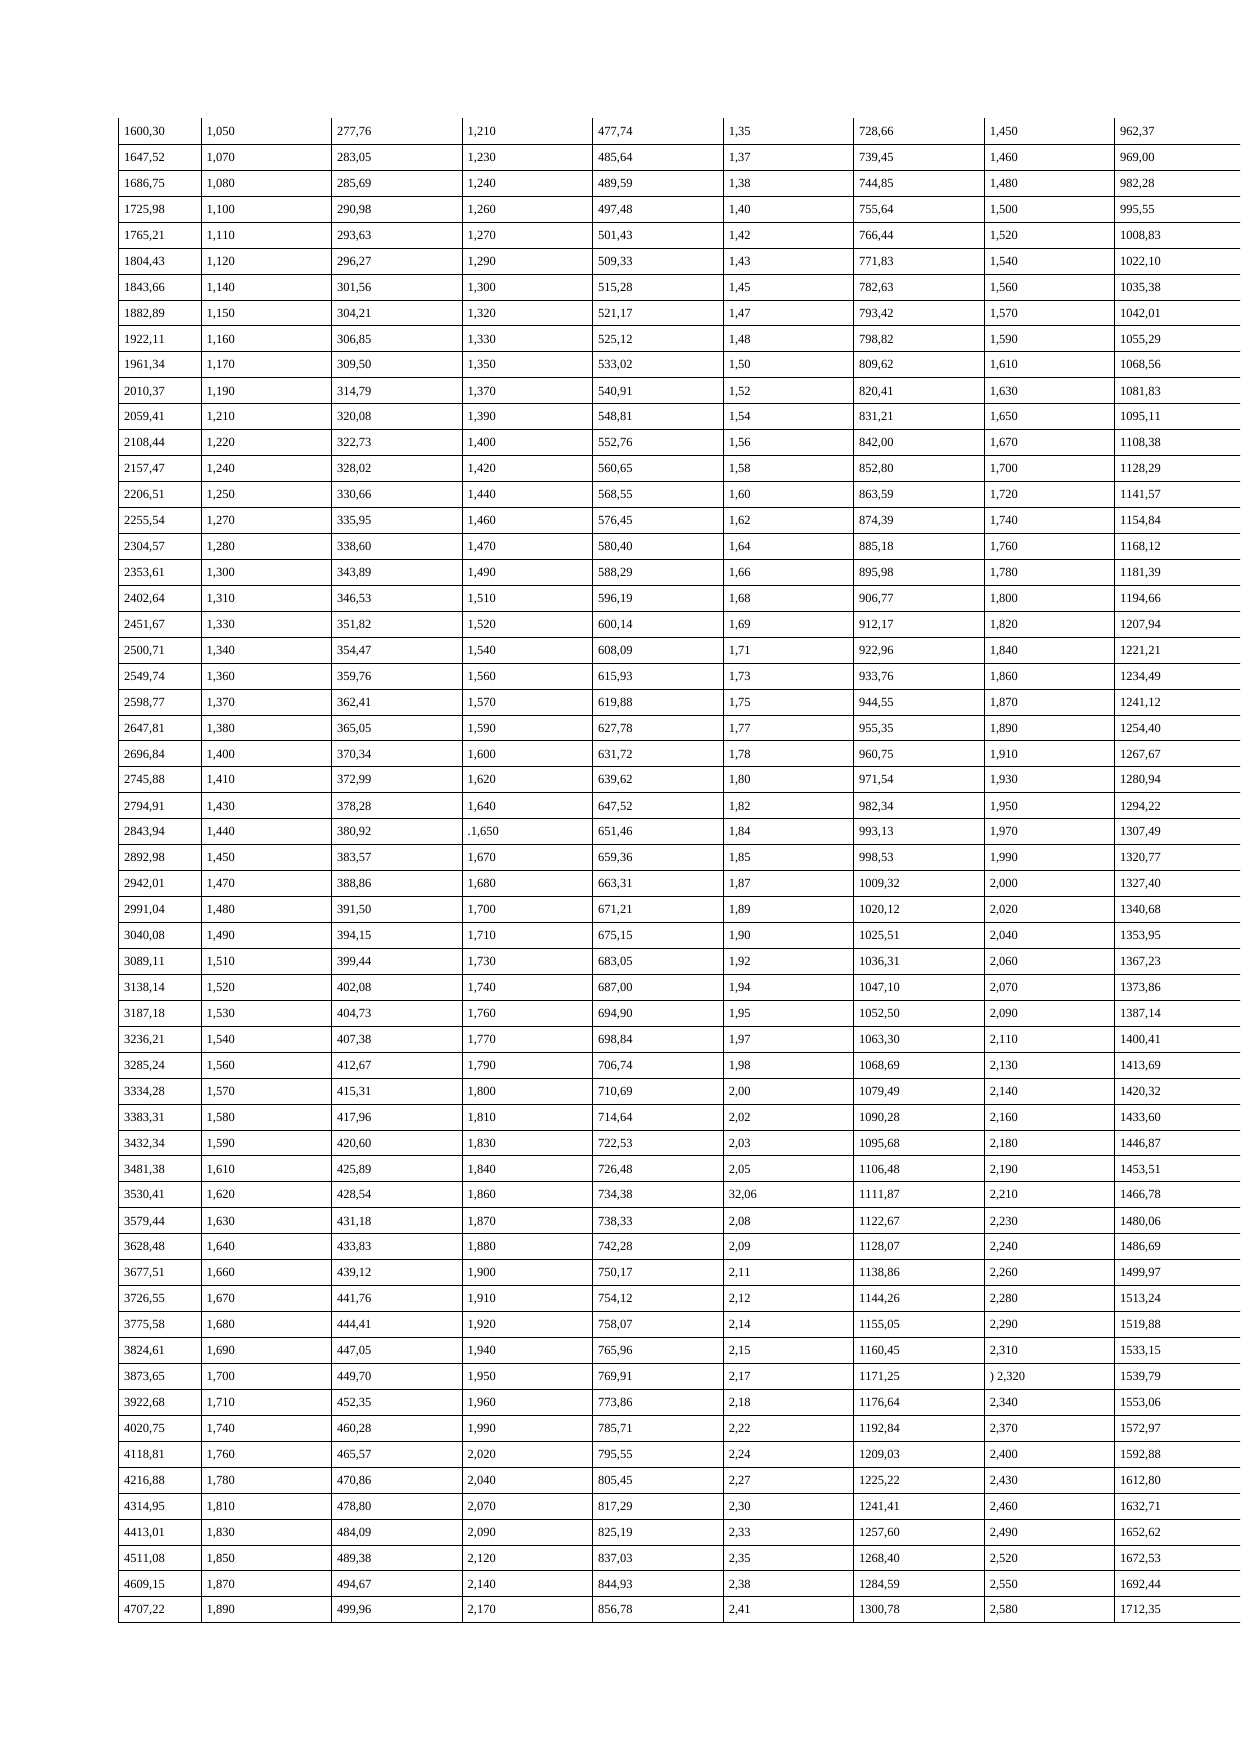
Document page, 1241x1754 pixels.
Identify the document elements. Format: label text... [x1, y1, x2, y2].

table_cell 728,66 [854, 118, 984, 144]
table_cell 1,990 [463, 1416, 592, 1441]
table_cell 2,460 [985, 1494, 1114, 1519]
table_cell 1181,39 [1115, 560, 1240, 585]
table_cell 1,60 [724, 482, 853, 507]
table_cell 1095,11 [1115, 404, 1240, 429]
table_cell 1,950 [463, 1364, 592, 1389]
table_cell 3187,18 [119, 1001, 201, 1026]
table_cell 3628,48 [119, 1234, 201, 1259]
table_cell 1,77 [724, 716, 853, 740]
table_cell 750,17 [593, 1260, 723, 1285]
table_cell 485,64 [593, 145, 723, 170]
table_cell 1,740 [985, 508, 1114, 533]
table_cell 1042,01 [1115, 301, 1240, 325]
table_cell 1111,87 [854, 1182, 984, 1207]
table_cell 1340,68 [1115, 897, 1240, 922]
table_cell 2,08 [724, 1208, 853, 1233]
table_cell 1,87 [724, 871, 853, 896]
table_cell 477,74 [593, 118, 723, 144]
table_cell 2,280 [985, 1286, 1114, 1311]
table_cell 1025,51 [854, 923, 984, 948]
table_cell 1,540 [463, 638, 592, 663]
table_cell 2,310 [985, 1338, 1114, 1363]
table_cell 1280,94 [1115, 767, 1240, 792]
table_cell 714,64 [593, 1105, 723, 1130]
table_cell 1,47 [724, 301, 853, 325]
table_cell 2,340 [985, 1390, 1114, 1415]
table_cell 2353,61 [119, 560, 201, 585]
table_cell 962,37 [1115, 118, 1240, 144]
table_cell 1307,49 [1115, 819, 1240, 844]
table_cell 301,56 [332, 275, 462, 300]
table_cell 1225,22 [854, 1468, 984, 1493]
table_cell 1353,95 [1115, 923, 1240, 948]
table_cell 1,610 [985, 352, 1114, 377]
table_cell 3285,24 [119, 1053, 201, 1078]
table_cell 960,75 [854, 741, 984, 766]
table_cell 3040,08 [119, 923, 201, 948]
table_cell 3775,58 [119, 1312, 201, 1337]
table_cell 615,93 [593, 664, 723, 689]
table_cell 1,270 [202, 508, 331, 533]
table_cell 283,05 [332, 145, 462, 170]
table_cell 1,640 [463, 793, 592, 818]
table_cell 1,300 [202, 560, 331, 585]
table_cell 548,81 [593, 404, 723, 429]
table_cell 1572,97 [1115, 1416, 1240, 1441]
table_cell 1,360 [202, 664, 331, 689]
table_cell 1171,25 [854, 1364, 984, 1389]
table_cell 1692,44 [1115, 1571, 1240, 1596]
table_cell 1,780 [985, 560, 1114, 585]
table_cell 1,330 [463, 326, 592, 351]
table_cell 525,12 [593, 326, 723, 351]
table_cell 1600,30 [119, 118, 201, 144]
table_cell 1,880 [463, 1234, 592, 1259]
table_cell 515,28 [593, 275, 723, 300]
table_cell 2157,47 [119, 456, 201, 481]
table_cell 330,66 [332, 482, 462, 507]
table_cell 1068,56 [1115, 352, 1240, 377]
table_cell 1,440 [202, 819, 331, 844]
table_cell 744,85 [854, 171, 984, 196]
table_cell 874,39 [854, 508, 984, 533]
table_cell 1,48 [724, 326, 853, 351]
table_cell 1,66 [724, 560, 853, 585]
table_cell 428,54 [332, 1182, 462, 1207]
table_cell 998,53 [854, 845, 984, 870]
table_cell 1420,32 [1115, 1079, 1240, 1104]
table_cell 2,370 [985, 1416, 1114, 1441]
table_cell 489,38 [332, 1546, 462, 1570]
table_cell 817,29 [593, 1494, 723, 1519]
table_cell 1,500 [985, 197, 1114, 222]
table_cell 484,09 [332, 1520, 462, 1545]
table_cell 1063,30 [854, 1027, 984, 1052]
table_cell 1268,40 [854, 1546, 984, 1570]
table_cell 2059,41 [119, 404, 201, 429]
table_cell 1725,98 [119, 197, 201, 222]
table_cell 687,00 [593, 975, 723, 1000]
table_cell 1,280 [202, 534, 331, 559]
table_cell 1,050 [202, 118, 331, 144]
table_cell 3089,11 [119, 949, 201, 974]
table_cell 431,18 [332, 1208, 462, 1233]
table_cell 2,190 [985, 1156, 1114, 1181]
table_cell 2,060 [985, 949, 1114, 974]
table_cell 1,89 [724, 897, 853, 922]
table_cell 447,05 [332, 1338, 462, 1363]
table_cell 2255,54 [119, 508, 201, 533]
table_cell 1,90 [724, 923, 853, 948]
table_cell 758,07 [593, 1312, 723, 1337]
table_cell 1008,83 [1115, 223, 1240, 248]
table_cell 805,45 [593, 1468, 723, 1493]
table_cell 1,480 [202, 897, 331, 922]
table_cell 2,18 [724, 1390, 853, 1415]
table_cell 1,43 [724, 249, 853, 274]
table_cell 1,35 [724, 118, 853, 144]
table_cell 1499,97 [1115, 1260, 1240, 1285]
table_cell 1,740 [202, 1416, 331, 1441]
table_cell 1,910 [463, 1286, 592, 1311]
table_cell 710,69 [593, 1079, 723, 1104]
table_cell 785,71 [593, 1416, 723, 1441]
table_cell 683,05 [593, 949, 723, 974]
table_cell 388,86 [332, 871, 462, 896]
table_cell 2,040 [463, 1468, 592, 1493]
table_cell 1,190 [202, 378, 331, 403]
table_cell 425,89 [332, 1156, 462, 1181]
table_cell 1,920 [463, 1312, 592, 1337]
table_cell 1,730 [463, 949, 592, 974]
table_cell 2,140 [985, 1079, 1114, 1104]
table_cell 1055,29 [1115, 326, 1240, 351]
table_cell 659,36 [593, 845, 723, 870]
table_cell 2,070 [985, 975, 1114, 1000]
table_cell 1,510 [463, 586, 592, 611]
table_cell 417,96 [332, 1105, 462, 1130]
table_cell 1672,53 [1115, 1546, 1240, 1570]
table_cell 1,710 [202, 1390, 331, 1415]
table_cell ) 2,320 [985, 1364, 1114, 1389]
table_cell 2892,98 [119, 845, 201, 870]
table_cell 1,420 [463, 456, 592, 481]
table_cell 1241,41 [854, 1494, 984, 1519]
table_cell 1652,62 [1115, 1520, 1240, 1545]
table_cell 1592,88 [1115, 1442, 1240, 1467]
table_cell 2,130 [985, 1053, 1114, 1078]
table_cell 1,840 [985, 638, 1114, 663]
table_cell 1,82 [724, 793, 853, 818]
table_cell 439,12 [332, 1260, 462, 1285]
table_cell 362,41 [332, 690, 462, 715]
table_cell 1,520 [463, 612, 592, 637]
table_cell 1,960 [463, 1390, 592, 1415]
table_cell 1,98 [724, 1053, 853, 1078]
table_cell 2,22 [724, 1416, 853, 1441]
table_cell 755,64 [854, 197, 984, 222]
table_cell 1367,23 [1115, 949, 1240, 974]
table_cell 1,690 [202, 1338, 331, 1363]
table_cell 1,630 [202, 1208, 331, 1233]
table_cell 394,15 [332, 923, 462, 948]
table_cell 825,19 [593, 1520, 723, 1545]
table_cell 2,240 [985, 1234, 1114, 1259]
table_cell 1,84 [724, 819, 853, 844]
table_cell 1,770 [463, 1027, 592, 1052]
table_cell 771,83 [854, 249, 984, 274]
table_cell 293,63 [332, 223, 462, 248]
table_cell 1387,14 [1115, 1001, 1240, 1026]
table_cell 1,350 [463, 352, 592, 377]
table_cell 452,35 [332, 1390, 462, 1415]
table_cell 32,06 [724, 1182, 853, 1207]
table_cell 304,21 [332, 301, 462, 325]
table_cell 631,72 [593, 741, 723, 766]
table_cell 1,140 [202, 275, 331, 300]
table_cell 955,35 [854, 716, 984, 740]
table_cell 694,90 [593, 1001, 723, 1026]
table_cell 465,57 [332, 1442, 462, 1467]
table_cell 852,80 [854, 456, 984, 481]
table_cell 2,230 [985, 1208, 1114, 1233]
table_cell 837,03 [593, 1546, 723, 1570]
table_cell 1022,10 [1115, 249, 1240, 274]
table_cell 1,240 [463, 171, 592, 196]
table_cell 2010,37 [119, 378, 201, 403]
table_cell 1,910 [985, 741, 1114, 766]
table_cell 1267,67 [1115, 741, 1240, 766]
table_cell 1,860 [463, 1182, 592, 1207]
table_cell 1168,12 [1115, 534, 1240, 559]
table_cell 793,42 [854, 301, 984, 325]
table_cell 1,80 [724, 767, 853, 792]
table_cell 1,85 [724, 845, 853, 870]
table_cell 1453,51 [1115, 1156, 1240, 1181]
table_cell 1,760 [985, 534, 1114, 559]
table_cell 2,27 [724, 1468, 853, 1493]
table_cell 1,540 [985, 249, 1114, 274]
table_cell 1294,22 [1115, 793, 1240, 818]
table_cell 2794,91 [119, 793, 201, 818]
table_cell 1128,07 [854, 1234, 984, 1259]
table_cell 995,55 [1115, 197, 1240, 222]
table_cell 2402,64 [119, 586, 201, 611]
table_cell 1843,66 [119, 275, 201, 300]
table_cell 1612,80 [1115, 1468, 1240, 1493]
table_cell 1,790 [463, 1053, 592, 1078]
table_cell 1,070 [202, 145, 331, 170]
table_cell 1686,75 [119, 171, 201, 196]
table_cell 1,210 [202, 404, 331, 429]
table_cell 4511,08 [119, 1546, 201, 1570]
table_cell 412,67 [332, 1053, 462, 1078]
table_cell 509,33 [593, 249, 723, 274]
table_cell 2,430 [985, 1468, 1114, 1493]
table_cell 1,64 [724, 534, 853, 559]
table_cell 1009,32 [854, 871, 984, 896]
table_cell 2,38 [724, 1571, 853, 1596]
table_cell 1,810 [463, 1105, 592, 1130]
table_cell 4314,95 [119, 1494, 201, 1519]
table_cell 3677,51 [119, 1260, 201, 1285]
table_cell 1194,66 [1115, 586, 1240, 611]
table_cell 4707,22 [119, 1597, 201, 1622]
table_cell 1108,38 [1115, 430, 1240, 455]
table_cell 2,03 [724, 1131, 853, 1155]
table_cell 290,98 [332, 197, 462, 222]
table_cell 501,43 [593, 223, 723, 248]
table_cell 1533,15 [1115, 1338, 1240, 1363]
table_cell 1,620 [202, 1182, 331, 1207]
table_cell 1,390 [463, 404, 592, 429]
table_cell 1922,11 [119, 326, 201, 351]
table_cell 2,040 [985, 923, 1114, 948]
table_cell 4020,75 [119, 1416, 201, 1441]
table_cell 2,02 [724, 1105, 853, 1130]
table_cell 1,810 [202, 1494, 331, 1519]
table_cell 982,34 [854, 793, 984, 818]
table_cell 1,570 [985, 301, 1114, 325]
table_cell 766,44 [854, 223, 984, 248]
table_cell 1,100 [202, 197, 331, 222]
table_cell 698,84 [593, 1027, 723, 1052]
table_cell 619,88 [593, 690, 723, 715]
table_cell 497,48 [593, 197, 723, 222]
table_cell 1,320 [463, 301, 592, 325]
table_cell .1,650 [463, 819, 592, 844]
table_cell 1035,38 [1115, 275, 1240, 300]
table_cell 2549,74 [119, 664, 201, 689]
table_cell 1,370 [202, 690, 331, 715]
table_cell 3824,61 [119, 1338, 201, 1363]
table_cell 2,35 [724, 1546, 853, 1570]
table_cell 1,890 [202, 1597, 331, 1622]
table_cell 1,270 [463, 223, 592, 248]
table_cell 1,220 [202, 430, 331, 455]
table_cell 1257,60 [854, 1520, 984, 1545]
table_cell 335,95 [332, 508, 462, 533]
table_cell 1,900 [463, 1260, 592, 1285]
table_cell 1106,48 [854, 1156, 984, 1181]
table_cell 2,120 [463, 1546, 592, 1570]
table_cell 993,13 [854, 819, 984, 844]
table_cell 420,60 [332, 1131, 462, 1155]
table_cell 470,86 [332, 1468, 462, 1493]
table_cell 444,41 [332, 1312, 462, 1337]
table_cell 1,110 [202, 223, 331, 248]
table_cell 820,41 [854, 378, 984, 403]
table_cell 1413,69 [1115, 1053, 1240, 1078]
table_cell 1,570 [202, 1079, 331, 1104]
table_cell 971,54 [854, 767, 984, 792]
table_cell 1020,12 [854, 897, 984, 922]
table_cell 1,450 [985, 118, 1114, 144]
table_cell 1513,24 [1115, 1286, 1240, 1311]
table_cell 1,73 [724, 664, 853, 689]
table_cell 2,020 [463, 1442, 592, 1467]
table_cell 1,38 [724, 171, 853, 196]
table_cell 370,34 [332, 741, 462, 766]
table_cell 1234,49 [1115, 664, 1240, 689]
table_cell 1,630 [985, 378, 1114, 403]
table_cell 1,92 [724, 949, 853, 974]
table_cell 402,08 [332, 975, 462, 1000]
table_cell 1155,05 [854, 1312, 984, 1337]
table_cell 489,59 [593, 171, 723, 196]
table_cell 309,50 [332, 352, 462, 377]
table_cell 1,560 [463, 664, 592, 689]
table_cell 2,30 [724, 1494, 853, 1519]
table_cell 738,33 [593, 1208, 723, 1233]
table_cell 1,720 [985, 482, 1114, 507]
table_cell 1,160 [202, 326, 331, 351]
table_cell 639,62 [593, 767, 723, 792]
table_cell 346,53 [332, 586, 462, 611]
table_cell 1,530 [202, 1001, 331, 1026]
table_cell 351,82 [332, 612, 462, 637]
table_cell 1,62 [724, 508, 853, 533]
table_cell 499,96 [332, 1597, 462, 1622]
table_cell 1400,41 [1115, 1027, 1240, 1052]
table_cell 380,92 [332, 819, 462, 844]
table_cell 404,73 [332, 1001, 462, 1026]
table_cell 1,670 [985, 430, 1114, 455]
table_cell 1154,84 [1115, 508, 1240, 533]
table_cell 328,02 [332, 456, 462, 481]
table_cell 798,82 [854, 326, 984, 351]
table_cell 1,870 [463, 1208, 592, 1233]
table_cell 2,260 [985, 1260, 1114, 1285]
table_cell 1,470 [202, 871, 331, 896]
table_cell 2,000 [985, 871, 1114, 896]
table_cell 895,98 [854, 560, 984, 585]
table_cell 1,460 [985, 145, 1114, 170]
table_cell 1,94 [724, 975, 853, 1000]
table_cell 1,75 [724, 690, 853, 715]
table_cell 1,52 [724, 378, 853, 403]
table_cell 2942,01 [119, 871, 201, 896]
table_cell 773,86 [593, 1390, 723, 1415]
table_cell 580,40 [593, 534, 723, 559]
table_cell 1,700 [985, 456, 1114, 481]
table_cell 809,62 [854, 352, 984, 377]
table_cell 1,45 [724, 275, 853, 300]
table_cell 1122,67 [854, 1208, 984, 1233]
table_cell 1,370 [463, 378, 592, 403]
table_cell 933,76 [854, 664, 984, 689]
table_cell 647,52 [593, 793, 723, 818]
table_cell 1,480 [985, 171, 1114, 196]
table_cell 1,830 [202, 1520, 331, 1545]
table_cell 1,680 [463, 871, 592, 896]
table_cell 2,00 [724, 1079, 853, 1104]
table_cell 1,670 [463, 845, 592, 870]
table_cell 3873,65 [119, 1364, 201, 1389]
table_cell 1,650 [985, 404, 1114, 429]
table_cell 2,550 [985, 1571, 1114, 1596]
table_cell 944,55 [854, 690, 984, 715]
table_cell 722,53 [593, 1131, 723, 1155]
table_cell 1,97 [724, 1027, 853, 1052]
table_cell 1327,40 [1115, 871, 1240, 896]
table_cell 354,47 [332, 638, 462, 663]
table_cell 726,48 [593, 1156, 723, 1181]
table_cell 320,08 [332, 404, 462, 429]
table_cell 338,60 [332, 534, 462, 559]
table_cell 2,020 [985, 897, 1114, 922]
table_cell 277,76 [332, 118, 462, 144]
table_cell 552,76 [593, 430, 723, 455]
table_cell 1,610 [202, 1156, 331, 1181]
table_cell 1,430 [202, 793, 331, 818]
table_cell 856,78 [593, 1597, 723, 1622]
table_cell 1,54 [724, 404, 853, 429]
table_cell 2,41 [724, 1597, 853, 1622]
table_cell 391,50 [332, 897, 462, 922]
table_cell 1,560 [202, 1053, 331, 1078]
table_cell 2206,51 [119, 482, 201, 507]
table_cell 1,590 [463, 716, 592, 740]
table_cell 1,440 [463, 482, 592, 507]
table_cell 383,57 [332, 845, 462, 870]
table_cell 1,290 [463, 249, 592, 274]
table_cell 600,14 [593, 612, 723, 637]
table_cell 1,230 [463, 145, 592, 170]
table_cell 1209,03 [854, 1442, 984, 1467]
table_cell 568,55 [593, 482, 723, 507]
table_cell 1,490 [202, 923, 331, 948]
table_cell 1804,43 [119, 249, 201, 274]
table_cell 734,38 [593, 1182, 723, 1207]
table_cell 1,830 [463, 1131, 592, 1155]
table_cell 1,780 [202, 1468, 331, 1493]
table_cell 2,520 [985, 1546, 1114, 1570]
table_cell 1320,77 [1115, 845, 1240, 870]
table_cell 449,70 [332, 1364, 462, 1389]
table_cell 1,490 [463, 560, 592, 585]
table_cell 885,18 [854, 534, 984, 559]
table_cell 2696,84 [119, 741, 201, 766]
table_cell 906,77 [854, 586, 984, 611]
table_cell 912,17 [854, 612, 984, 637]
table_cell 1,710 [463, 923, 592, 948]
table_cell 1,520 [985, 223, 1114, 248]
table_cell 2,160 [985, 1105, 1114, 1130]
table_cell 1160,45 [854, 1338, 984, 1363]
table_cell 3383,31 [119, 1105, 201, 1130]
table_cell 1,400 [202, 741, 331, 766]
table_cell 1,170 [202, 352, 331, 377]
table_cell 3579,44 [119, 1208, 201, 1233]
table_cell 1047,10 [854, 975, 984, 1000]
table_cell 1,95 [724, 1001, 853, 1026]
table_cell 1,330 [202, 612, 331, 637]
table_cell 1,410 [202, 767, 331, 792]
table_cell 1,740 [463, 975, 592, 1000]
table_cell 844,93 [593, 1571, 723, 1596]
table_cell 1144,26 [854, 1286, 984, 1311]
table_cell 742,28 [593, 1234, 723, 1259]
table_cell 372,99 [332, 767, 462, 792]
table_cell 2,05 [724, 1156, 853, 1181]
table_cell 1,450 [202, 845, 331, 870]
table_cell 1090,28 [854, 1105, 984, 1130]
table_cell 1095,68 [854, 1131, 984, 1155]
table_cell 2,070 [463, 1494, 592, 1519]
table_cell 1176,64 [854, 1390, 984, 1415]
table_cell 3922,68 [119, 1390, 201, 1415]
table_cell 2,24 [724, 1442, 853, 1467]
table_cell 3138,14 [119, 975, 201, 1000]
table_cell 3432,34 [119, 1131, 201, 1155]
table_cell 1079,49 [854, 1079, 984, 1104]
table_cell 2,210 [985, 1182, 1114, 1207]
table_cell 2304,57 [119, 534, 201, 559]
table_cell 1,58 [724, 456, 853, 481]
table_cell 1221,21 [1115, 638, 1240, 663]
table_cell 982,28 [1115, 171, 1240, 196]
table_cell 769,91 [593, 1364, 723, 1389]
table_cell 1,42 [724, 223, 853, 248]
table_cell 1,580 [202, 1105, 331, 1130]
table_cell 378,28 [332, 793, 462, 818]
table_cell 1,940 [463, 1338, 592, 1363]
table_cell 3530,41 [119, 1182, 201, 1207]
table_cell 1,820 [985, 612, 1114, 637]
table_cell 1081,83 [1115, 378, 1240, 403]
table_cell 1,870 [202, 1571, 331, 1596]
table_cell 3481,38 [119, 1156, 201, 1181]
table_cell 782,63 [854, 275, 984, 300]
table_cell 1,660 [202, 1260, 331, 1285]
table_cell 754,12 [593, 1286, 723, 1311]
table_cell 1539,79 [1115, 1364, 1240, 1389]
table_cell 1647,52 [119, 145, 201, 170]
table_cell 1373,86 [1115, 975, 1240, 1000]
table_cell 1,620 [463, 767, 592, 792]
table_cell 1446,87 [1115, 1131, 1240, 1155]
table_cell 627,78 [593, 716, 723, 740]
table_cell 314,79 [332, 378, 462, 403]
table_cell 1,510 [202, 949, 331, 974]
table_cell 4413,01 [119, 1520, 201, 1545]
table_cell 2,110 [985, 1027, 1114, 1052]
table_cell 1,800 [463, 1079, 592, 1104]
table_cell 1486,69 [1115, 1234, 1240, 1259]
table_cell 521,17 [593, 301, 723, 325]
table_cell 1,970 [985, 819, 1114, 844]
table_cell 588,29 [593, 560, 723, 585]
table_cell 1480,06 [1115, 1208, 1240, 1233]
table_cell 1,250 [202, 482, 331, 507]
table_cell 2,180 [985, 1131, 1114, 1155]
table_cell 296,27 [332, 249, 462, 274]
table_cell 343,89 [332, 560, 462, 585]
table_cell 494,67 [332, 1571, 462, 1596]
table_cell 2,090 [985, 1001, 1114, 1026]
table_cell 1519,88 [1115, 1312, 1240, 1337]
table_cell 3726,55 [119, 1286, 201, 1311]
table_cell 576,45 [593, 508, 723, 533]
table_cell 2,09 [724, 1234, 853, 1259]
table_cell 1,840 [463, 1156, 592, 1181]
table_cell 1,700 [463, 897, 592, 922]
table_cell 1,990 [985, 845, 1114, 870]
table_cell 795,55 [593, 1442, 723, 1467]
table_cell 1,850 [202, 1546, 331, 1570]
table_cell 1192,84 [854, 1416, 984, 1441]
table_cell 663,31 [593, 871, 723, 896]
table_cell 2,15 [724, 1338, 853, 1363]
table_cell 1,300 [463, 275, 592, 300]
table_cell 1,150 [202, 301, 331, 325]
table_cell 1,640 [202, 1234, 331, 1259]
table_cell 1553,06 [1115, 1390, 1240, 1415]
table_cell 1,680 [202, 1312, 331, 1337]
table_cell 1,40 [724, 197, 853, 222]
table_cell 1433,60 [1115, 1105, 1240, 1130]
table_cell 1,120 [202, 249, 331, 274]
table_cell 306,85 [332, 326, 462, 351]
table_cell 2991,04 [119, 897, 201, 922]
table_cell 2598,77 [119, 690, 201, 715]
table_cell 1,870 [985, 690, 1114, 715]
table_cell 415,31 [332, 1079, 462, 1104]
table_cell 2,090 [463, 1520, 592, 1545]
table_cell 322,73 [332, 430, 462, 455]
table_cell 1,670 [202, 1286, 331, 1311]
table_cell 1632,71 [1115, 1494, 1240, 1519]
table_cell 285,69 [332, 171, 462, 196]
table_cell 1,470 [463, 534, 592, 559]
table_cell 2108,44 [119, 430, 201, 455]
table_cell 1,340 [202, 638, 331, 663]
table_cell 1,540 [202, 1027, 331, 1052]
table_cell 1,760 [463, 1001, 592, 1026]
table_cell 433,83 [332, 1234, 462, 1259]
table_cell 3334,28 [119, 1079, 201, 1104]
table_cell 1,78 [724, 741, 853, 766]
table_cell 596,19 [593, 586, 723, 611]
table_cell 4216,88 [119, 1468, 201, 1493]
table_cell 2,170 [463, 1597, 592, 1622]
table_cell 1,080 [202, 171, 331, 196]
table_cell 1712,35 [1115, 1597, 1240, 1622]
table_cell 2647,81 [119, 716, 201, 740]
table_cell 540,91 [593, 378, 723, 403]
table_cell 1961,34 [119, 352, 201, 377]
table_cell 2843,94 [119, 819, 201, 844]
table_cell 3236,21 [119, 1027, 201, 1052]
table_cell 2,400 [985, 1442, 1114, 1467]
table_cell 2,580 [985, 1597, 1114, 1622]
table_cell 1,68 [724, 586, 853, 611]
table_cell 675,15 [593, 923, 723, 948]
table_cell 1,260 [463, 197, 592, 222]
table_cell 2,12 [724, 1286, 853, 1311]
table_cell 1241,12 [1115, 690, 1240, 715]
table_cell 2,11 [724, 1260, 853, 1285]
table_cell 2,140 [463, 1571, 592, 1596]
table_cell 365,05 [332, 716, 462, 740]
table_cell 739,45 [854, 145, 984, 170]
table_cell 1,590 [202, 1131, 331, 1155]
table_cell 1,800 [985, 586, 1114, 611]
table_cell 1,950 [985, 793, 1114, 818]
table_cell 2,14 [724, 1312, 853, 1337]
table_cell 1,210 [463, 118, 592, 144]
table_cell 1254,40 [1115, 716, 1240, 740]
table_cell 1138,86 [854, 1260, 984, 1285]
table_cell 1882,89 [119, 301, 201, 325]
table_cell 4118,81 [119, 1442, 201, 1467]
table_cell 1,50 [724, 352, 853, 377]
table_cell 1,380 [202, 716, 331, 740]
table_cell 478,80 [332, 1494, 462, 1519]
table_cell 560,65 [593, 456, 723, 481]
table_cell 765,96 [593, 1338, 723, 1363]
table_cell 1,570 [463, 690, 592, 715]
table_cell 407,38 [332, 1027, 462, 1052]
table_cell 1052,50 [854, 1001, 984, 1026]
table_cell 2500,71 [119, 638, 201, 663]
table_cell 2,290 [985, 1312, 1114, 1337]
table_cell 2,33 [724, 1520, 853, 1545]
table_cell 1,600 [463, 741, 592, 766]
table_cell 608,09 [593, 638, 723, 663]
table_cell 1207,94 [1115, 612, 1240, 637]
table_cell 1300,78 [854, 1597, 984, 1622]
table_cell 1,700 [202, 1364, 331, 1389]
table_cell 1141,57 [1115, 482, 1240, 507]
table_cell 460,28 [332, 1416, 462, 1441]
table_cell 4609,15 [119, 1571, 201, 1596]
table_cell 706,74 [593, 1053, 723, 1078]
table_cell 1466,78 [1115, 1182, 1240, 1207]
table_cell 1,310 [202, 586, 331, 611]
table_cell 533,02 [593, 352, 723, 377]
table_cell 1,69 [724, 612, 853, 637]
table_cell 1,760 [202, 1442, 331, 1467]
table_cell 1,590 [985, 326, 1114, 351]
table_cell 1,860 [985, 664, 1114, 689]
table_cell 1,56 [724, 430, 853, 455]
table_cell 2,17 [724, 1364, 853, 1389]
table_cell 863,59 [854, 482, 984, 507]
table_cell 1,890 [985, 716, 1114, 740]
table_cell 2451,67 [119, 612, 201, 637]
table_cell 1,520 [202, 975, 331, 1000]
table_cell 441,76 [332, 1286, 462, 1311]
table_cell 1,460 [463, 508, 592, 533]
table_cell 1128,29 [1115, 456, 1240, 481]
table_cell 1068,69 [854, 1053, 984, 1078]
table_cell 922,96 [854, 638, 984, 663]
table_cell 1036,31 [854, 949, 984, 974]
table_cell 1765,21 [119, 223, 201, 248]
table_cell 831,21 [854, 404, 984, 429]
table_cell 399,44 [332, 949, 462, 974]
table_cell 1284,59 [854, 1571, 984, 1596]
table_cell 1,560 [985, 275, 1114, 300]
table_cell 359,76 [332, 664, 462, 689]
table_cell 969,00 [1115, 145, 1240, 170]
table_cell 1,240 [202, 456, 331, 481]
table_cell 842,00 [854, 430, 984, 455]
table_cell 651,46 [593, 819, 723, 844]
table_cell 1,930 [985, 767, 1114, 792]
table_cell 1,37 [724, 145, 853, 170]
table_cell 2,490 [985, 1520, 1114, 1545]
table_cell 1,71 [724, 638, 853, 663]
table_cell 2745,88 [119, 767, 201, 792]
table_cell 671,21 [593, 897, 723, 922]
table_cell 1,400 [463, 430, 592, 455]
